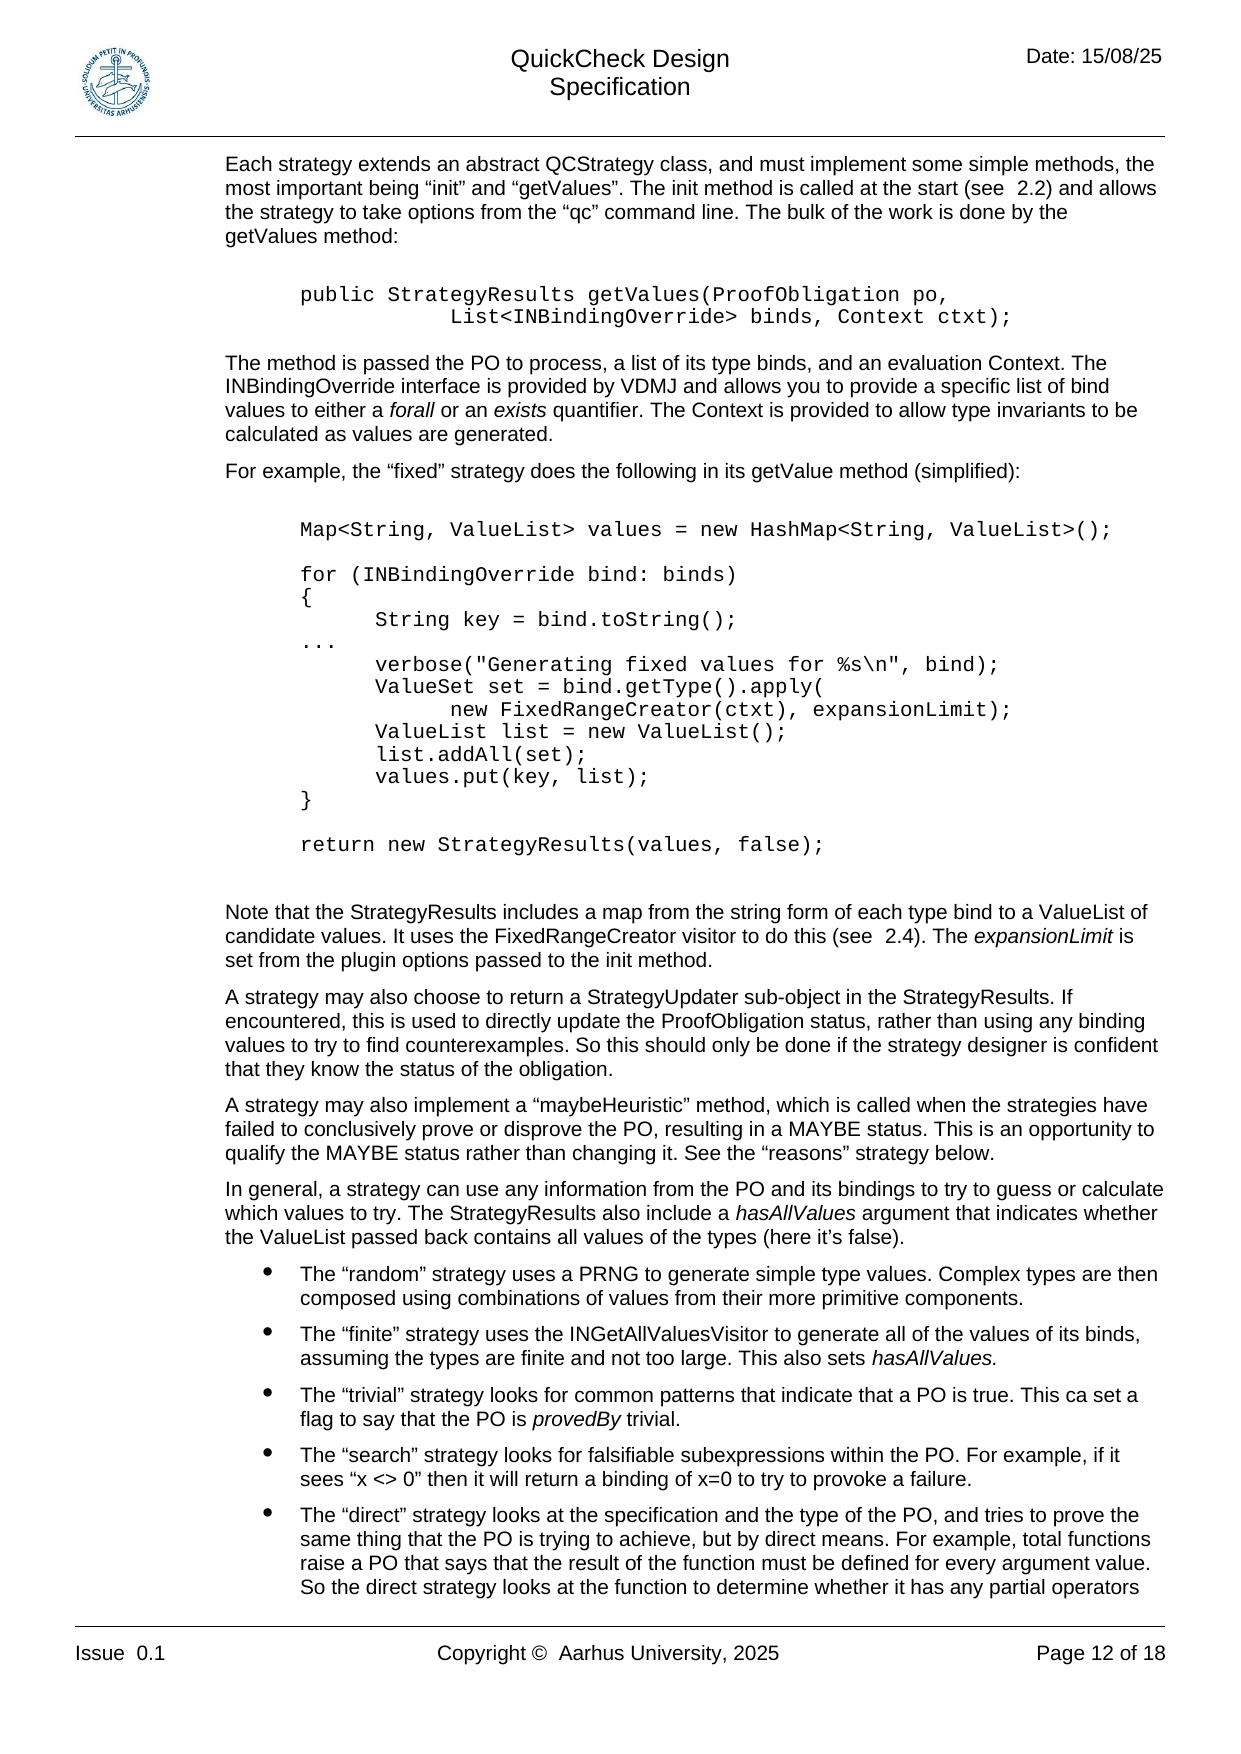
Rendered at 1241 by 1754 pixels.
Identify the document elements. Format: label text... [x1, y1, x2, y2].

text values.put(key, list); [300, 766, 1165, 788]
text A strategy may also choose to return a StrategyUpdater sub-object in the StrategyResults. If encountered, this is used to directly update the ProofObligation status, rather than using any binding values to try to find counterexamples. So this should only be done if the strategy designer is confident that they know the status of the obligation. [225, 985, 1165, 1081]
text ValueList list = new ValueList(); [300, 721, 1165, 743]
text In general, a strategy can use any information from the PO and its bindings to try to guess or calculate which values to try. The StrategyResults also include a hasAllValues argument that indicates whether the ValueList passed back contains all values of the types (here it’s false). [225, 1178, 1165, 1249]
list The “finite” strategy uses the INGetAllValuesVisitor to generate all of the values of its binds, assuming the types are finite and not too large. This also sets hasAllValues. [262, 1322, 1165, 1370]
list The “trivial” strategy looks for common patterns that indicate that a PO is true. This ca set a flag to say that the PO is provedBy trivial. [262, 1383, 1165, 1431]
text List<INBindingOverride> binds, Context ctxt); [225, 306, 1165, 328]
list The “direct” strategy looks at the specification and the type of the PO, and tries to prove the same thing that the PO is trying to achieve, but by direct means. For example, total functions raise a PO that says that the result of the function must be defined for every argument value. So the direct strategy looks at the function to determine whether it has any partial operators [262, 1504, 1165, 1599]
list The “random” strategy uses a PRNG to generate simple type values. Complex types are then composed using combinations of values from their more primitive components. [262, 1262, 1165, 1310]
text The method is passed the PO to process, a list of its type binds, and an evaluation Context. The INBindingOverride interface is provided by VDMJ and allows you to provide a specific list of bind values to either a forall or an exists quantifier. The Context is provided to allow type invariants to be calculated as values are generated. [225, 351, 1165, 447]
text For example, the “fixed” strategy does the following in its getValue method (simplified): [225, 459, 1165, 483]
text list.addAll(set); [300, 743, 1165, 766]
text A strategy may also implement a “maybeHeuristic” method, which is called when the strategies have failed to conclusively prove or disprove the PO, resulting in a MAYBE status. This is an opportunity to qualify the MAYBE status rather than changing it. See the “reasons” strategy below. [225, 1093, 1165, 1165]
text public StrategyResults getValues(ProofObligation po, [300, 283, 1165, 306]
text Note that the StrategyResults includes a map from the string form of each type bind to a ValueList of candidate values. It uses the FixedRangeCreator visitor to do this (see 2.4). The expansionLimit is set from the plugin options passed to the init method. [225, 901, 1165, 972]
text return new StrategyResults(values, false); [300, 833, 1165, 856]
text Each strategy extends an abstract QCStrategy class, and must implement some simple methods, the most important being “init” and “getValues”. The init method is called at the start (see 2.2) and allows the strategy to take options from the “qc” command line. The bulk of the work is done by the getValues method: [225, 152, 1165, 248]
text String key = bind.toString(); [300, 608, 1165, 631]
text ValueSet set = bind.getType().apply( [300, 676, 1165, 698]
text ... [300, 631, 1165, 653]
text new FixedRangeCreator(ctxt), expansionLimit); [300, 698, 1165, 721]
text { [300, 586, 1165, 608]
text Map<String, ValueList> values = new HashMap<String, ValueList>(); [300, 518, 1165, 541]
picture [78, 44, 153, 120]
text for (INBindingOverride bind: binds) [300, 563, 1165, 586]
list The “search” strategy looks for falsifiable subexpressions within the PO. For example, if it sees “x <> 0” then it will return a binding of x=0 to try to provoke a failure. [262, 1443, 1165, 1491]
text verbose("Generating fixed values for %s\n", bind); [300, 653, 1165, 676]
text } [300, 788, 1165, 811]
